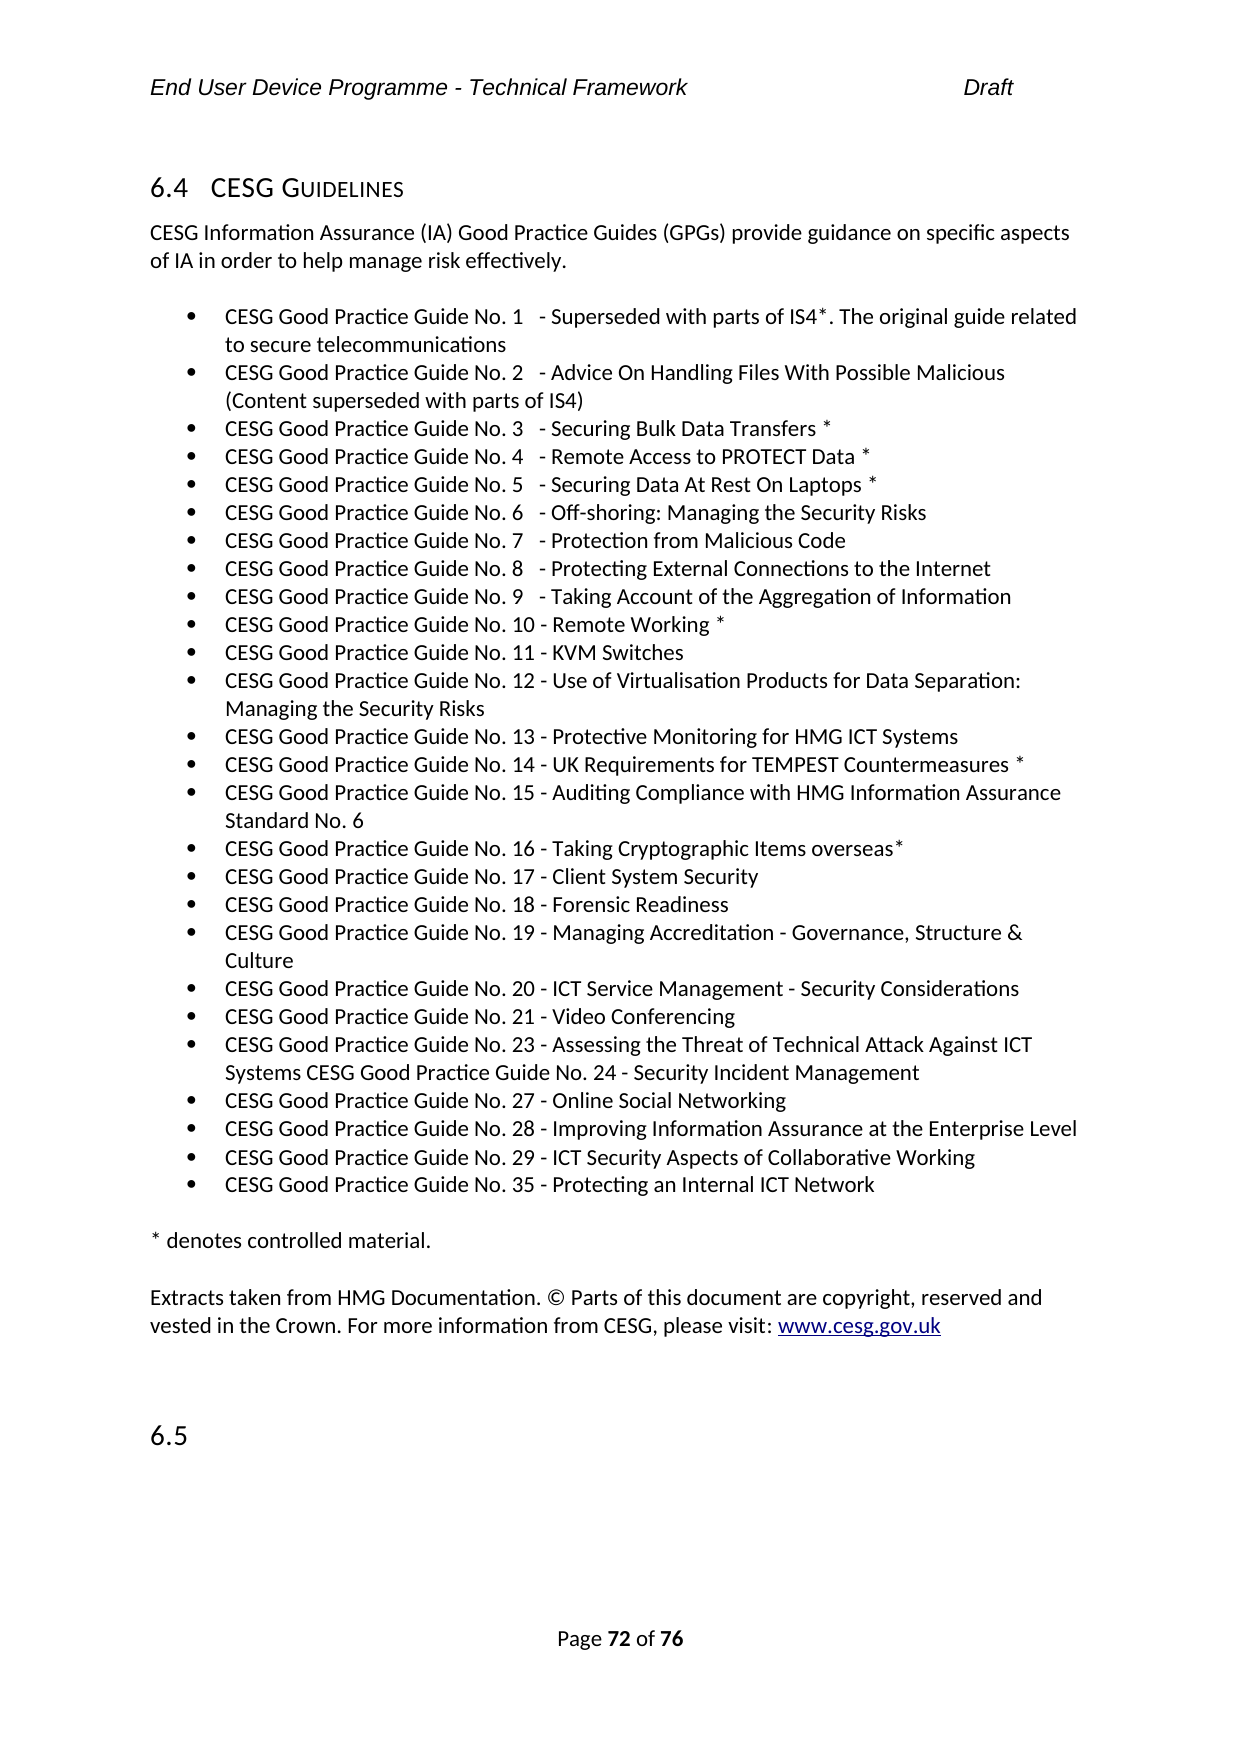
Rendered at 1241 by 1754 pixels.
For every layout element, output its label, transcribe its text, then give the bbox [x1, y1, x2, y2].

list CESG Good Practice Guide No. 29 - ICT Security Aspects of Collaborative Working [187, 1143, 1090, 1171]
text CESG Information Assurance (IA) Good Practice Guides (GPGs) provide guidance on specific aspects of IA in order to help manage risk effectively. [150, 218, 1090, 274]
list CESG Good Practice Guide No. 17 - Client System Security [187, 862, 1090, 890]
text * denotes controlled material. [150, 1227, 1090, 1255]
list CESG Good Practice Guide No. 6 - Off-shoring: Managing the Security Risks [187, 498, 1090, 526]
list CESG Good Practice Guide No. 19 - Managing Accreditation - Governance, Structure & Culture [187, 918, 1090, 974]
list CESG Good Practice Guide No. 7 - Protection from Malicious Code [187, 526, 1090, 554]
list CESG Good Practice Guide No. 18 - Forensic Readiness [187, 890, 1090, 918]
list CESG Good Practice Guide No. 15 - Auditing Compliance with HMG Information Assurance Standard No. 6 [187, 778, 1090, 834]
list CESG Good Practice Guide No. 35 - Protecting an Internal ICT Network [187, 1171, 1090, 1199]
list CESG Good Practice Guide No. 14 - UK Requirements for TEMPEST Countermeasures * [187, 750, 1090, 778]
list CESG Good Practice Guide No. 1 - Superseded with parts of IS4*. The original guide related to secure telecommunications [187, 302, 1090, 358]
list CESG Good Practice Guide No. 28 - Improving Information Assurance at the Enterprise Level [187, 1114, 1090, 1143]
list CESG Good Practice Guide No. 2 - Advice On Handling Files With Possible Malicious (Content superseded with parts of IS4) [187, 358, 1090, 414]
list CESG Good Practice Guide No. 27 - Online Social Networking [187, 1087, 1090, 1114]
list CESG Good Practice Guide No. 21 - Video Conferencing [187, 1002, 1090, 1031]
text Extracts taken from HMG Documentation. © Parts of this document are copyright, reserved and vested in the Crown. For more information from CESG, please visit: www.cesg.gov.uk [150, 1283, 1090, 1339]
list CESG Good Practice Guide No. 8 - Protecting External Connections to the Internet [187, 554, 1090, 582]
list CESG Good Practice Guide No. 4 - Remote Access to PROTECT Data * [187, 442, 1090, 470]
list CESG Good Practice Guide No. 9 - Taking Account of the Aggregation of Information [187, 582, 1090, 610]
subtitle CESG Guidelines [150, 169, 1090, 204]
list CESG Good Practice Guide No. 23 - Assessing the Threat of Technical Attack Against ICT Systems CESG Good Practice Guide No. 24 - Security Incident Management [187, 1031, 1090, 1087]
list CESG Good Practice Guide No. 16 - Taking Cryptographic Items overseas* [187, 834, 1090, 862]
list CESG Good Practice Guide No. 5 - Securing Data At Rest On Laptops * [187, 470, 1090, 498]
list CESG Good Practice Guide No. 13 - Protective Monitoring for HMG ICT Systems [187, 722, 1090, 750]
list CESG Good Practice Guide No. 10 - Remote Working * [187, 610, 1090, 638]
list CESG Good Practice Guide No. 20 - ICT Service Management - Security Considerations [187, 974, 1090, 1002]
list CESG Good Practice Guide No. 12 - Use of Virtualisation Products for Data Separation: Managing the Security Risks [187, 666, 1090, 722]
list CESG Good Practice Guide No. 3 - Securing Bulk Data Transfers * [187, 414, 1090, 442]
list CESG Good Practice Guide No. 11 - KVM Switches [187, 638, 1090, 666]
